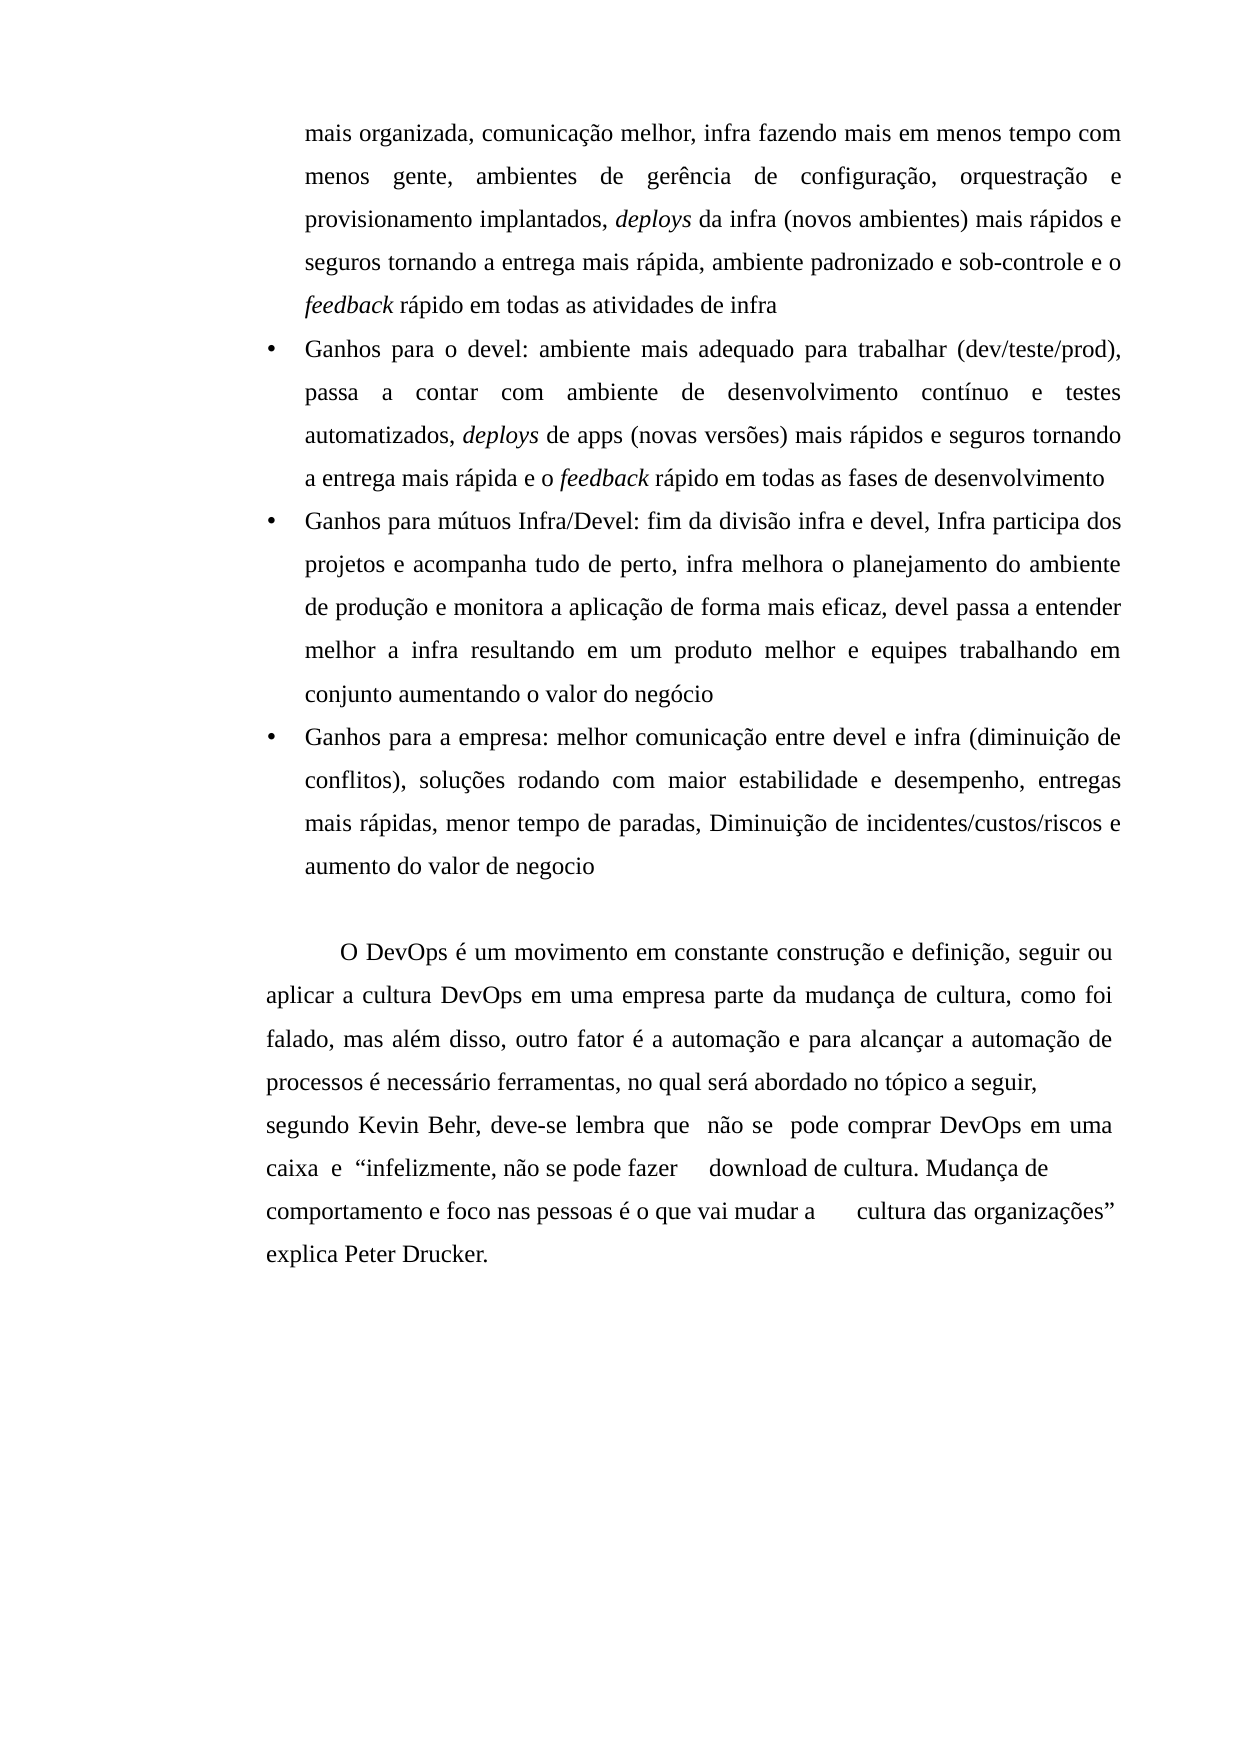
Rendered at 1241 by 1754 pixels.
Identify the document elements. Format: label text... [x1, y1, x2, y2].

list mais organizada, comunicação melhor, infra fazendo mais em menos tempo com menos gente, ambientes de gerência de configuração, orquestração e provisionamento implantados, deploys da infra (novos ambientes) mais rápidos e seguros tornando a entrega mais rápida, ambiente padronizado e sob-controle e o feedback rápido em todas as atividades de infra [267, 118, 1122, 319]
list Ganhos para mútuos Infra/Devel: fim da divisão infra e devel, Infra participa dos projetos e acompanha tudo de perto, infra melhora o planejamento do ambiente de produção e monitora a aplicação de forma mais eficaz, devel passa a entender melhor a infra resultando em um produto melhor e equipes trabalhando em conjunto aumentando o valor do negócio [267, 506, 1122, 707]
list Ganhos para o devel: ambiente mais adequado para trabalhar (dev/teste/prod), passa a contar com ambiente de desenvolvimento contínuo e testes automatizados, deploys de apps (novas versões) mais rápidos e seguros tornando a entrega mais rápida e o feedback rápido em todas as fases de desenvolvimento [267, 334, 1122, 492]
list Ganhos para a empresa: melhor comunicação entre devel e infra (diminuição de conflitos), soluções rodando com maior estabilidade e desempenho, entregas mais rápidas, menor tempo de paradas, Diminuição de incidentes/custos/riscos e aumento do valor de negocio [267, 722, 1122, 880]
text O DevOps é um movimento em constante construção e definição, seguir ou aplicar a cultura DevOps em uma empresa parte da mudança de cultura, como foi falado, mas além disso, outro fator é a automação e para alcançar a automação de processos é necessário ferramentas, no qual será abordado no tópico a seguir, segundo Kevin Behr, deve-se lembra que não se pode comprar DevOps em uma caixa e “infelizmente, não se pode fazer download de cultura. Mudança de comportamento e foco nas pessoas é o que vai mudar a cultura das organizações” explica Peter Drucker. [118, 937, 1122, 1268]
